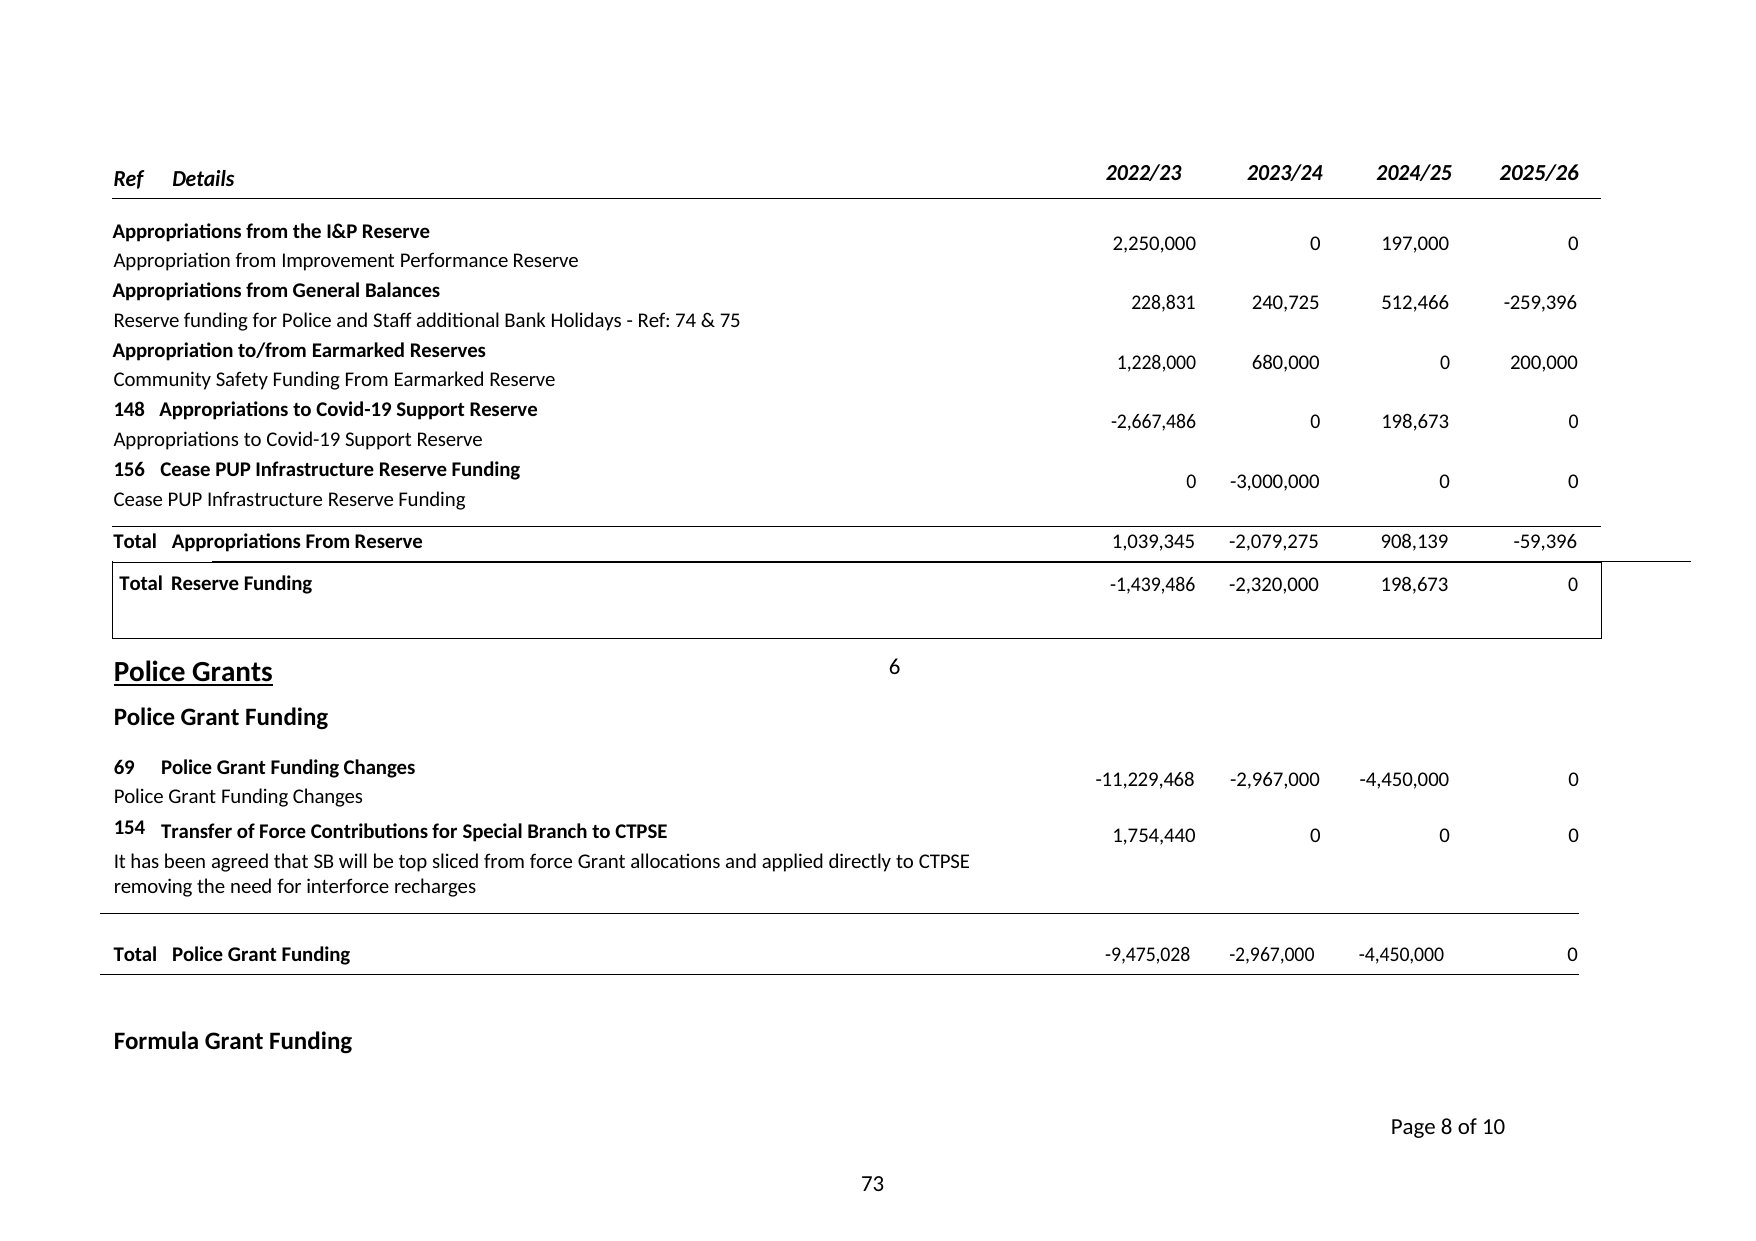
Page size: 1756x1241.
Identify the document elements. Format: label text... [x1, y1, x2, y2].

table_cell 0 [1509, 811, 1584, 847]
text 154 [113, 814, 145, 839]
table_cell 1,039,345 [786, 527, 1212, 561]
table_header Appropriations from the I&P Reserve Appropriation from Improvement Performance Reserve Appropriations from General Balances Reserve funding for Police and Staff additional Bank Holidays - Ref: 74 & 75 Appropriation to/from Earmarked Reserves Community Safety Funding From Earmarked Reserve 148 Appropriations to Covid-19 Support Reserve Appropriations to Covid-19 Support Reserve [112, 199, 786, 453]
text Page 8 of 10 [100, 1112, 1505, 1140]
table_cell 0 [1212, 393, 1350, 453]
list Police Grant Funding Changes [113, 754, 1613, 847]
table_cell 0 [786, 453, 1212, 526]
table_header 0 [1509, 760, 1584, 811]
table_header 197,000 [1350, 199, 1476, 274]
table_cell 198,673 [1350, 563, 1476, 638]
table_header -4,450,000 [1340, 760, 1509, 811]
table_cell 0 [1340, 811, 1509, 847]
table_cell 0 [1350, 453, 1476, 526]
subtitle Formula Grant Funding [113, 1025, 1613, 1056]
table_cell -1,439,486 [786, 563, 1212, 638]
table_cell Total Appropriations From Reserve [112, 527, 786, 561]
table_cell 0 [1476, 453, 1601, 526]
table_cell 0 [1350, 333, 1476, 393]
table_cell -2,079,275 [1212, 527, 1350, 561]
table_cell 0 [1476, 393, 1601, 453]
text Transfer of Force Contributions for Special Branch to CTPSE [161, 818, 1089, 844]
text Police Grant Funding Changes [113, 784, 1089, 809]
table_cell 908,139 [1350, 527, 1476, 561]
table_cell -59,396 [1476, 527, 1601, 561]
table_cell 0 [1213, 811, 1340, 847]
text [1584, 784, 1613, 809]
table_cell 680,000 [1212, 333, 1350, 393]
table_cell -2,320,000 [1212, 563, 1350, 638]
table_cell 0 [1476, 563, 1601, 638]
table_cell 200,000 [1476, 333, 1601, 393]
table_header -11,229,468 [1090, 760, 1213, 811]
table_cell 228,831 [786, 274, 1212, 333]
subtitle Police Grants 6 [113, 652, 1613, 689]
text Total Police Grant Funding -9,475,028 -2,967,000 -4,450,000 0 [113, 941, 1613, 966]
table_cell 1,228,000 [786, 333, 1212, 393]
table_cell 240,725 [1212, 274, 1350, 333]
table_cell -3,000,000 [1212, 453, 1350, 526]
table_cell Total Reserve Funding [113, 563, 786, 638]
subtitle Police Grant Funding [113, 701, 1613, 732]
table_header -2,967,000 [1213, 760, 1340, 811]
table_header 0 [1212, 199, 1350, 274]
table_cell -2,667,486 [786, 393, 1212, 453]
text It has been agreed that SB will be top sliced from force Grant allocations and applied directly to CTPSE removing the need for interforce recharges [113, 848, 1045, 899]
text Ref Details 2022/23 2023/24 2024/25 2025/26 [113, 158, 1613, 192]
table_cell 198,673 [1350, 393, 1476, 453]
table_header 2,250,000 [786, 199, 1212, 274]
table_cell -259,396 [1476, 274, 1601, 333]
table_cell 1,754,440 [1090, 811, 1213, 847]
table_cell 512,466 [1350, 274, 1476, 333]
table_cell 156 Cease PUP Infrastructure Reserve Funding Cease PUP Infrastructure Reserve Funding [112, 453, 786, 526]
table_header 0 [1476, 199, 1601, 274]
